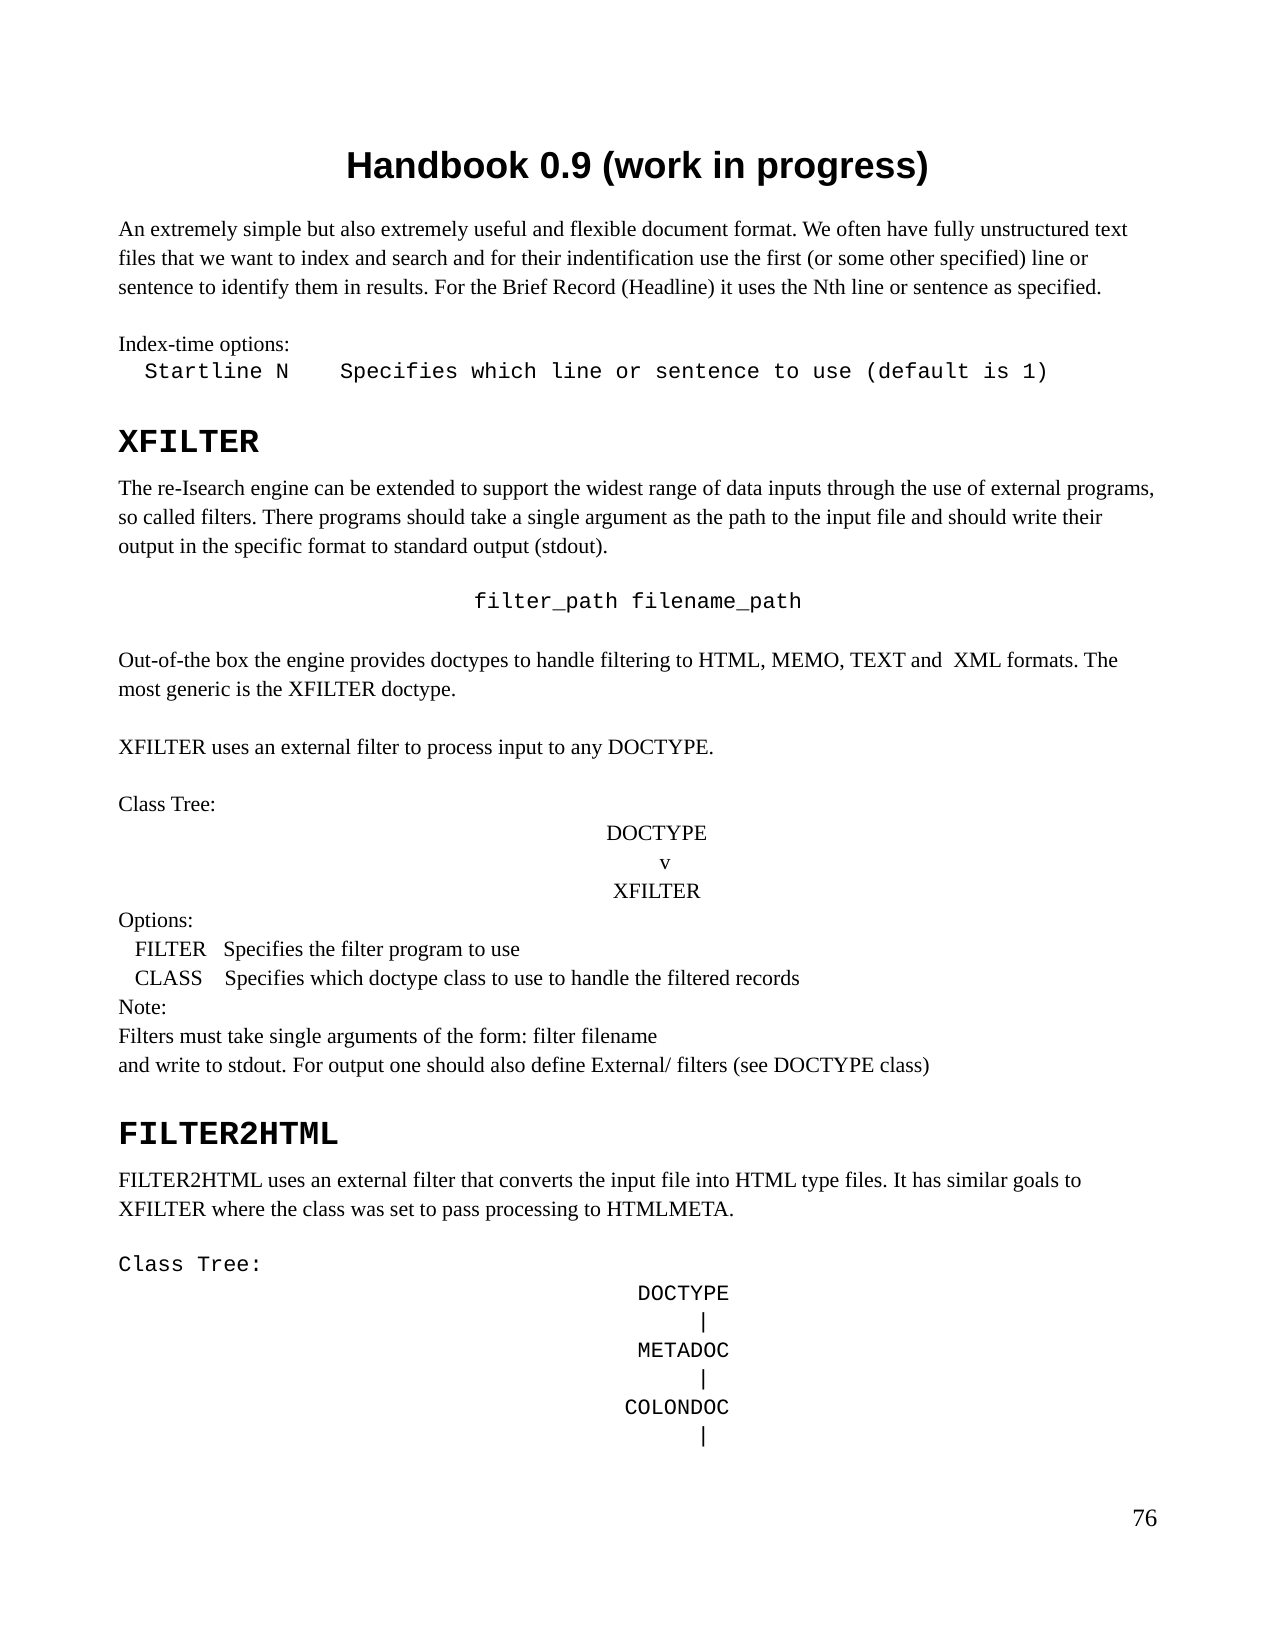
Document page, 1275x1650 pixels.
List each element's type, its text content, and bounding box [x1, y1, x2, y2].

subtitle FILTER2HTML [118, 1117, 1157, 1155]
text | [118, 1424, 1157, 1449]
text The re-Isearch engine can be extended to support the widest range of data inputs through the use of external programs, so called filters. There programs should take a single argument as the path to the input file and should write their output in the specific format to standard output (stdout). [118, 475, 1157, 558]
text Options: [118, 907, 1157, 932]
text Startline N Specifies which line or sentence to use (default is 1) [118, 360, 1157, 385]
subtitle XFILTER [118, 424, 1157, 462]
text and write to stdout. For output one should also define External/ filters (see DOCTYPE class) [118, 1052, 1157, 1077]
text DOCTYPE [118, 820, 1157, 845]
text | [118, 1367, 1157, 1392]
text Index-time options: [118, 331, 1157, 356]
text An extremely simple but also extremely useful and flexible document format. We often have fully unstructured text files that we want to index and search and for their indentification use the first (or some other specified) line or sentence to identify them in results. For the Brief Record (Headline) it uses the Nth line or sentence as specified. [118, 216, 1157, 299]
text FILTER2HTML uses an external filter that converts the input file into HTML type files. It has similar goals to XFILTER where the class was set to pass processing to HTMLMETA. [118, 1167, 1157, 1221]
text Filters must take single arguments of the form: filter filename [118, 1023, 1157, 1048]
text Out-of-the box the engine provides doctypes to handle filtering to HTML, MEMO, TEXT and XML formats. The most generic is the XFILTER doctype. [118, 647, 1157, 701]
text COLONDOC [118, 1396, 1157, 1421]
text DOCTYPE [118, 1282, 1157, 1307]
text CLASS Specifies which doctype class to use to handle the filtered records [118, 965, 1157, 990]
text filter_path filename_path [118, 590, 1157, 615]
text FILTER Specifies the filter program to use [118, 936, 1157, 961]
text Class Tree: [118, 1254, 1157, 1278]
text | [118, 1311, 1157, 1335]
text v [118, 849, 1157, 874]
text XFILTER uses an external filter to process input to any DOCTYPE. [118, 734, 1157, 759]
text Note: [118, 994, 1157, 1019]
text METADOC [118, 1339, 1157, 1364]
text Class Tree: [118, 791, 1157, 816]
text XFILTER [118, 878, 1157, 903]
